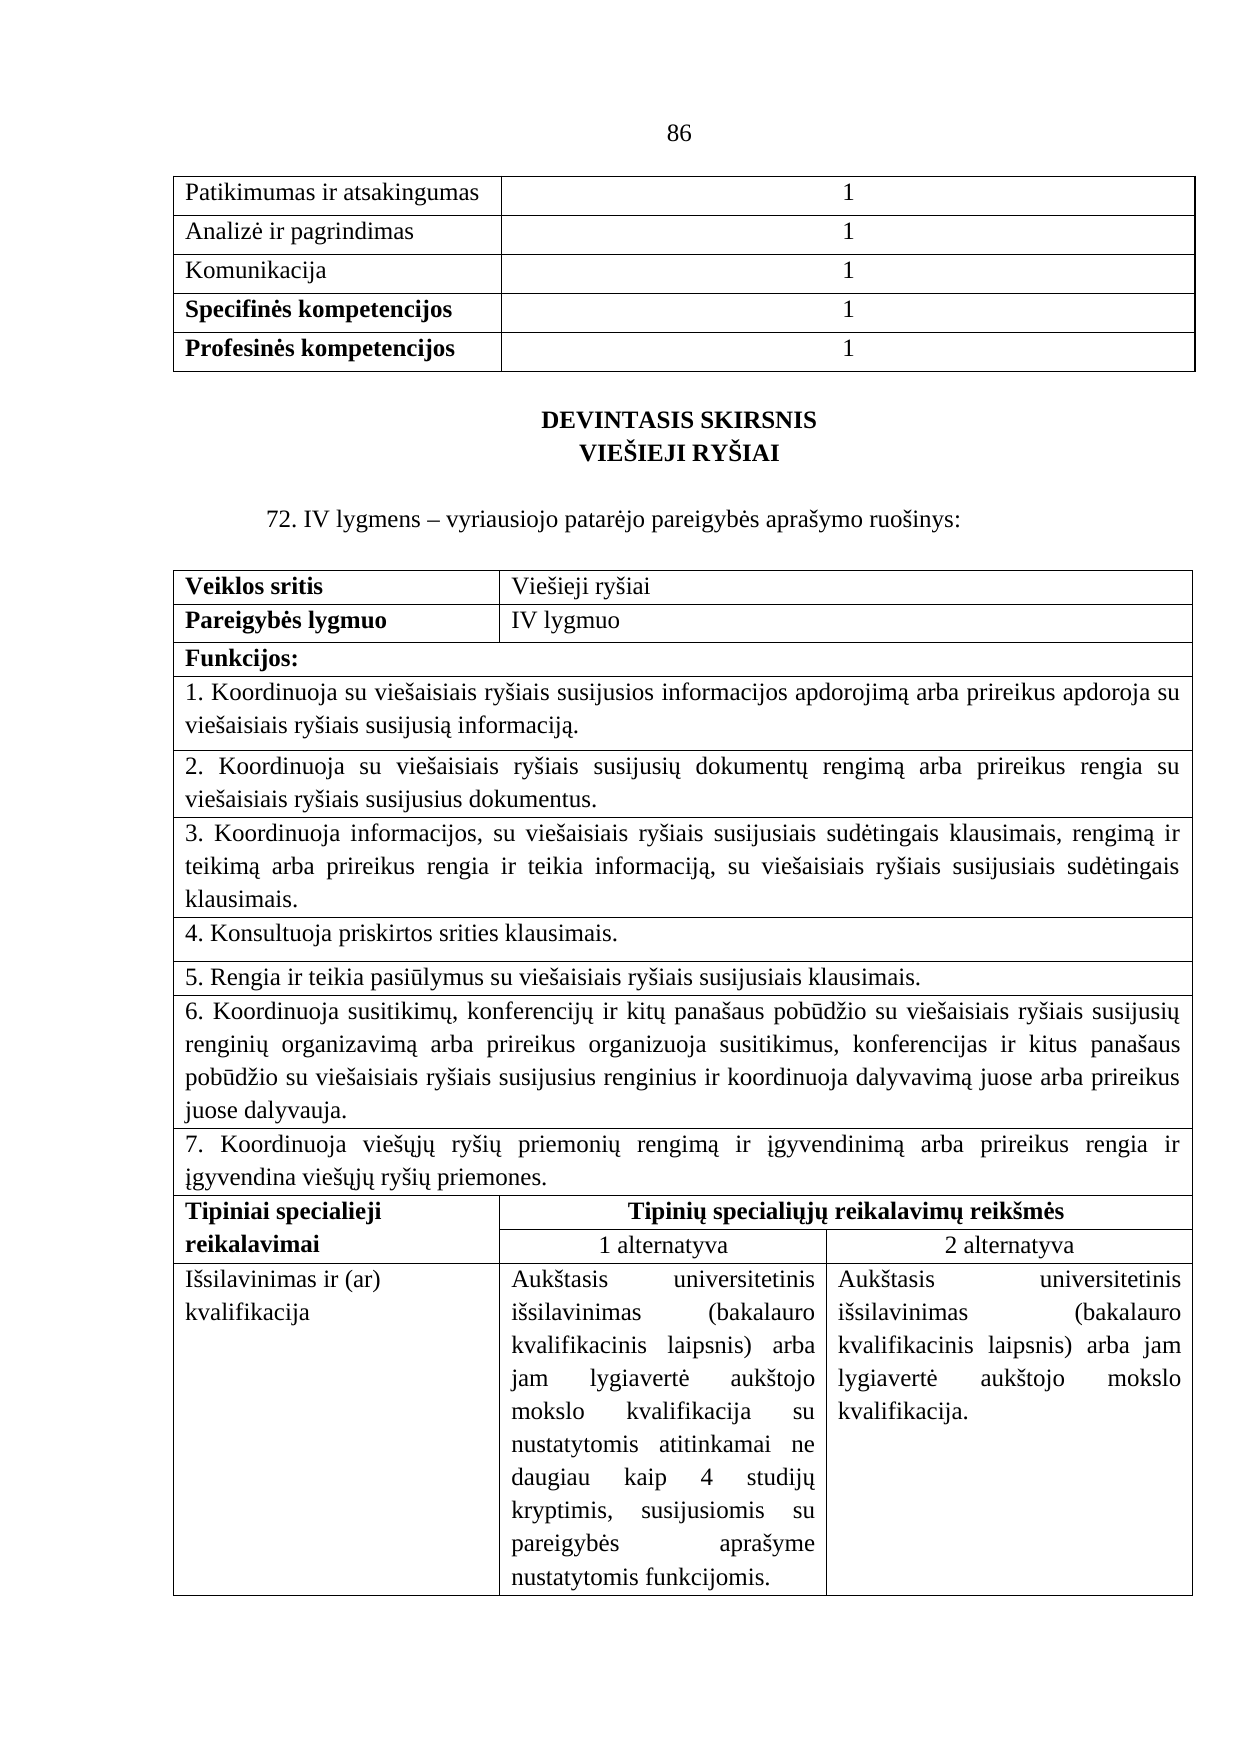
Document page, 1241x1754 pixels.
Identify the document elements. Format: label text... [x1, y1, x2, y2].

table_cell Funkcijos: [174, 643, 1192, 676]
table_cell Aukštasis universitetinis išsilavinimas (bakalauro kvalifikacinis laipsnis) arba jam lygiavertė aukštojo mokslo kvalifikacija. [827, 1264, 1192, 1594]
table_cell 7. Koordinuoja viešųjų ryšių priemonių rengimą ir įgyvendinimą arba prireikus rengia ir įgyvendina viešųjų ryšių priemones. [174, 1129, 1192, 1195]
table_cell Specifinės kompetencijos [174, 294, 501, 332]
table_cell 2 alternatyva [827, 1230, 1192, 1263]
table_header Viešieji ryšiai [500, 571, 1192, 604]
table_cell 1 [502, 294, 1194, 332]
table_cell Patikimumas ir atsakingumas [174, 177, 501, 215]
table_cell Analizė ir pagrindimas [174, 216, 501, 254]
table_cell 1. Koordinuoja su viešaisiais ryšiais susijusios informacijos apdorojimą arba prireikus apdoroja su viešaisiais ryšiais susijusią informaciją. [174, 677, 1192, 750]
table_cell Pareigybės lygmuo [174, 605, 499, 642]
table_cell Aukštasis universitetinis išsilavinimas (bakalauro kvalifikacinis laipsnis) arba jam lygiavertė aukštojo mokslo kvalifikacija su nustatytomis atitinkamai ne daugiau kaip 4 studijų kryptimis, susijusiomis su pareigybės aprašyme nustatytomis funkcijomis. [500, 1264, 826, 1594]
table_cell 1 [502, 255, 1194, 293]
table_cell 1 [502, 216, 1194, 254]
table_cell 5. Rengia ir teikia pasiūlymus su viešaisiais ryšiais susijusiais klausimais. [174, 962, 1192, 995]
table_cell 4. Konsultuoja priskirtos srities klausimais. [174, 918, 1192, 961]
table_cell 6. Koordinuoja susitikimų, konferencijų ir kitų panašaus pobūdžio su viešaisiais ryšiais susijusių renginių organizavimą arba prireikus organizuoja susitikimus, konferencijas ir kitus panašaus pobūdžio su viešaisiais ryšiais susijusius renginius ir koordinuoja dalyvavimą juose arba prireikus juose dalyvauja. [174, 996, 1192, 1128]
table_cell 1 alternatyva [500, 1230, 826, 1263]
table_cell Komunikacija [174, 255, 501, 293]
text 72. IV lygmens – vyriausiojo patarėjo pareigybės aprašymo ruošinys: [177, 504, 1181, 533]
text VIEŠIEJI RYŠIAI [177, 438, 1181, 467]
table_cell 1 [502, 177, 1194, 215]
text DEVINTASIS SKIRSNIS [177, 405, 1181, 434]
table_cell IV lygmuo [500, 605, 1192, 642]
table_cell 3. Koordinuoja informacijos, su viešaisiais ryšiais susijusiais sudėtingais klausimais, rengimą ir teikimą arba prireikus rengia ir teikia informaciją, su viešaisiais ryšiais susijusiais sudėtingais klausimais. [174, 818, 1192, 917]
table_cell 2. Koordinuoja su viešaisiais ryšiais susijusių dokumentų rengimą arba prireikus rengia su viešaisiais ryšiais susijusius dokumentus. [174, 751, 1192, 817]
table_cell Tipinių specialiųjų reikalavimų reikšmės [500, 1196, 1192, 1229]
table_cell Profesinės kompetencijos [174, 333, 501, 371]
table_cell Tipiniai specialieji reikalavimai [174, 1196, 499, 1263]
table_cell 1 [502, 333, 1194, 371]
table_header Veiklos sritis [174, 571, 499, 604]
table_cell Išsilavinimas ir (ar) kvalifikacija [174, 1264, 499, 1594]
